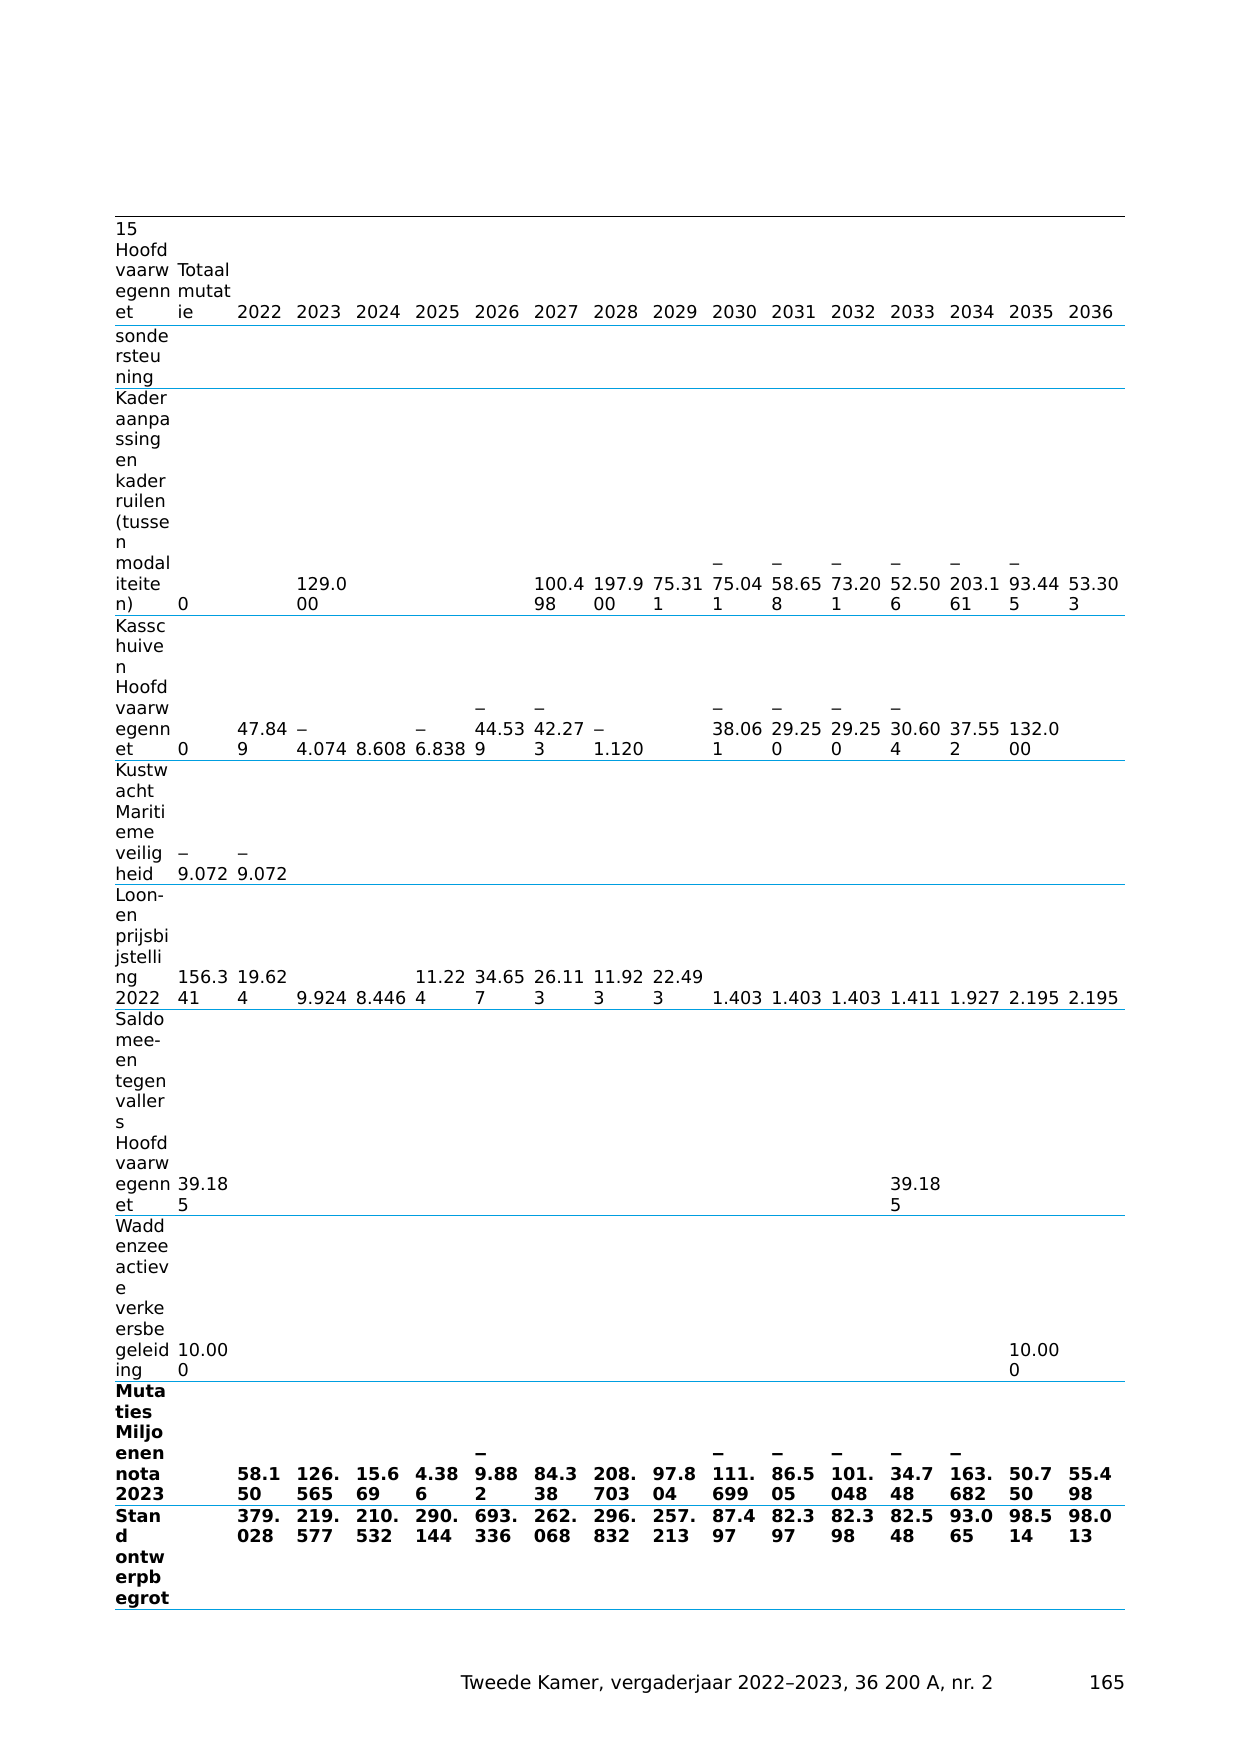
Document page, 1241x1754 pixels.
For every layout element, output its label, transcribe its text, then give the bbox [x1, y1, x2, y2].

table_cell 10.000 [1006, 1216, 1065, 1381]
table_cell 11.923 [590, 885, 649, 1008]
table_cell ‒ 30.604 [887, 616, 946, 760]
table_cell 2036 [1065, 217, 1125, 325]
table_cell [471, 761, 531, 884]
table_cell 4.386 [412, 1382, 471, 1505]
table_cell 156.341 [175, 885, 234, 1008]
table_cell [768, 1216, 828, 1381]
table_cell 9.924 [293, 885, 353, 1008]
table_cell [412, 1010, 471, 1215]
table_cell [1065, 1216, 1125, 1381]
table_cell ‒ 29.250 [828, 616, 887, 760]
table_cell [768, 761, 828, 884]
table_cell 2023 [293, 217, 353, 325]
table_cell [590, 326, 649, 388]
table_cell [353, 326, 412, 388]
table_cell 1.403 [709, 885, 768, 1008]
table_cell [650, 1010, 709, 1215]
table_cell [234, 1216, 293, 1381]
table_cell [531, 1216, 590, 1381]
table_cell 82.397 [768, 1506, 828, 1609]
table_cell 19.624 [234, 885, 293, 1008]
table_cell 2027 [531, 217, 590, 325]
table_cell ‒ 44.539 [471, 616, 531, 760]
table_cell 47.849 [234, 616, 293, 760]
table_cell [650, 1216, 709, 1381]
table_cell [650, 761, 709, 884]
table_cell 84.338 [531, 1382, 590, 1505]
table_cell [412, 1216, 471, 1381]
table_cell ‒ 93.445 [1006, 389, 1065, 615]
table_cell Kustwacht Maritieme veiligheid [115, 761, 174, 884]
table_cell 98.013 [1065, 1506, 1125, 1609]
table_cell 39.185 [887, 1010, 946, 1215]
table_cell 2.195 [1065, 885, 1125, 1008]
table_cell [946, 1010, 1006, 1215]
table_cell ‒ 86.505 [768, 1382, 828, 1505]
table_cell [531, 1010, 590, 1215]
table_cell 87.497 [709, 1506, 768, 1609]
table_cell ‒ 9.882 [471, 1382, 531, 1505]
table_cell ‒ 34.748 [887, 1382, 946, 1505]
table_cell 8.446 [353, 885, 412, 1008]
table_cell [650, 616, 709, 760]
table_cell 2030 [709, 217, 768, 325]
table_cell 82.398 [828, 1506, 887, 1609]
table_cell [709, 1216, 768, 1381]
table_cell [650, 326, 709, 388]
table_cell ‒ 1.120 [590, 616, 649, 760]
table_cell [1065, 326, 1125, 388]
table_cell [1006, 1010, 1065, 1215]
table_cell Waddenzee actieve verkeersbegeleiding [115, 1216, 174, 1381]
table_cell [709, 761, 768, 884]
table_cell 11.224 [412, 885, 471, 1008]
table_cell [1006, 326, 1065, 388]
table_cell 290.144 [412, 1506, 471, 1609]
table_cell Kaderaanpassing en kaderruilen (tussen modaliteiten) [115, 389, 174, 615]
table_cell [293, 761, 353, 884]
table_cell 2034 [946, 217, 1006, 325]
table_cell 8.608 [353, 616, 412, 760]
table_cell ‒ 38.061 [709, 616, 768, 760]
table_cell [768, 326, 828, 388]
table_cell 93.065 [946, 1506, 1006, 1609]
table_cell 55.498 [1065, 1382, 1125, 1505]
table_cell Saldo mee- en tegenvallers Hoofdvaarwegennet [115, 1010, 174, 1215]
table_cell 132.000 [1006, 616, 1065, 760]
table_cell sondersteuning [115, 326, 174, 388]
table_cell [590, 1010, 649, 1215]
table_cell [234, 326, 293, 388]
table_cell 1.403 [768, 885, 828, 1008]
table_cell [709, 1010, 768, 1215]
table_cell [175, 1382, 234, 1505]
table_cell ‒ 101.048 [828, 1382, 887, 1505]
table_cell ‒ 6.838 [412, 616, 471, 760]
table_cell 208.703 [590, 1382, 649, 1505]
table_cell 2026 [471, 217, 531, 325]
table_cell ‒ 111.699 [709, 1382, 768, 1505]
table_cell 15.669 [353, 1382, 412, 1505]
table_cell 219.577 [293, 1506, 353, 1609]
table_cell [234, 1010, 293, 1215]
table_cell 257.213 [650, 1506, 709, 1609]
table_cell 37.552 [946, 616, 1006, 760]
table_cell 15 Hoofdvaarwegennet [115, 217, 174, 325]
table_cell 58.150 [234, 1382, 293, 1505]
table_cell 197.900 [590, 389, 649, 615]
table_cell [234, 389, 293, 615]
table_cell Loon- en prijsbijstelling 2022 [115, 885, 174, 1008]
table_cell [412, 389, 471, 615]
table_cell 2035 [1006, 217, 1065, 325]
table_cell 100.498 [531, 389, 590, 615]
table_cell 97.804 [650, 1382, 709, 1505]
table_cell ‒ 42.273 [531, 616, 590, 760]
table_cell [175, 326, 234, 388]
table_cell 26.113 [531, 885, 590, 1008]
table_cell 126.565 [293, 1382, 353, 1505]
table_cell ‒ 75.041 [709, 389, 768, 615]
table_cell ‒ 52.506 [887, 389, 946, 615]
table_cell 2028 [590, 217, 649, 325]
table_cell 50.750 [1006, 1382, 1065, 1505]
table_cell 262.068 [531, 1506, 590, 1609]
table_cell 10.000 [175, 1216, 234, 1381]
table_cell [828, 1216, 887, 1381]
table_cell 2022 [234, 217, 293, 325]
table_cell ‒ 73.201 [828, 389, 887, 615]
table_cell [353, 1010, 412, 1215]
table_cell Stand ontwerpbegrot [115, 1506, 174, 1609]
table_cell 75.311 [650, 389, 709, 615]
table_cell Kasschuiven Hoofdvaarwegennet [115, 616, 174, 760]
table_cell 2031 [768, 217, 828, 325]
table_cell [412, 761, 471, 884]
table_cell ‒ 163.682 [946, 1382, 1006, 1505]
table_cell ‒ 203.161 [946, 389, 1006, 615]
table_cell 2.195 [1006, 885, 1065, 1008]
table_cell [1065, 1010, 1125, 1215]
table_cell [828, 761, 887, 884]
table_cell ‒ 58.658 [768, 389, 828, 615]
table_cell [531, 761, 590, 884]
table_cell [471, 389, 531, 615]
table_cell [828, 1010, 887, 1215]
table_cell [946, 1216, 1006, 1381]
table_cell 2024 [353, 217, 412, 325]
table_cell 98.514 [1006, 1506, 1065, 1609]
table_cell [1006, 761, 1065, 884]
table_cell 34.657 [471, 885, 531, 1008]
table_cell [531, 326, 590, 388]
table_cell [946, 761, 1006, 884]
table_cell 2032 [828, 217, 887, 325]
table_cell 22.493 [650, 885, 709, 1008]
table_cell 2029 [650, 217, 709, 325]
table_cell 2025 [412, 217, 471, 325]
table_cell [768, 1010, 828, 1215]
table_cell [293, 326, 353, 388]
table_cell 296.832 [590, 1506, 649, 1609]
table_cell [1065, 761, 1125, 884]
table_cell 2033 [887, 217, 946, 325]
table_cell [353, 1216, 412, 1381]
table_cell ‒ 29.250 [768, 616, 828, 760]
table_cell 82.548 [887, 1506, 946, 1609]
table_cell [887, 326, 946, 388]
table_cell 39.185 [175, 1010, 234, 1215]
table_cell [293, 1010, 353, 1215]
table_cell [887, 1216, 946, 1381]
table_cell 1.411 [887, 885, 946, 1008]
table_cell [471, 1216, 531, 1381]
table_cell ‒ 9.072 [175, 761, 234, 884]
table_cell Mutaties Miljoenennota 2023 [115, 1382, 174, 1505]
table_cell 1.403 [828, 885, 887, 1008]
table_cell [353, 761, 412, 884]
table_cell ‒ 4.074 [293, 616, 353, 760]
table_cell [1065, 616, 1125, 760]
table_cell [412, 326, 471, 388]
table_cell [590, 1216, 649, 1381]
table_cell [709, 326, 768, 388]
table_cell 53.303 [1065, 389, 1125, 615]
table_cell [590, 761, 649, 884]
table_cell 1.927 [946, 885, 1006, 1008]
table_cell 379.028 [234, 1506, 293, 1609]
table_cell 210.532 [353, 1506, 412, 1609]
table_cell [471, 326, 531, 388]
table_cell 693.336 [471, 1506, 531, 1609]
table_header Tabel 71 Artikel 15 Hoofdvaarwegennet (bedragen x € 1.000) [115, 191, 1125, 216]
table_cell [471, 1010, 531, 1215]
table_cell 129.000 [293, 389, 353, 615]
table_cell [946, 326, 1006, 388]
table_cell [353, 389, 412, 615]
table_cell ‒ 9.072 [234, 761, 293, 884]
table_cell 0 [175, 389, 234, 615]
table_cell [293, 1216, 353, 1381]
table_cell Totaal mutatie [175, 217, 234, 325]
table_cell 0 [175, 616, 234, 760]
table_cell [887, 761, 946, 884]
table_cell [828, 326, 887, 388]
table_cell [175, 1506, 234, 1609]
